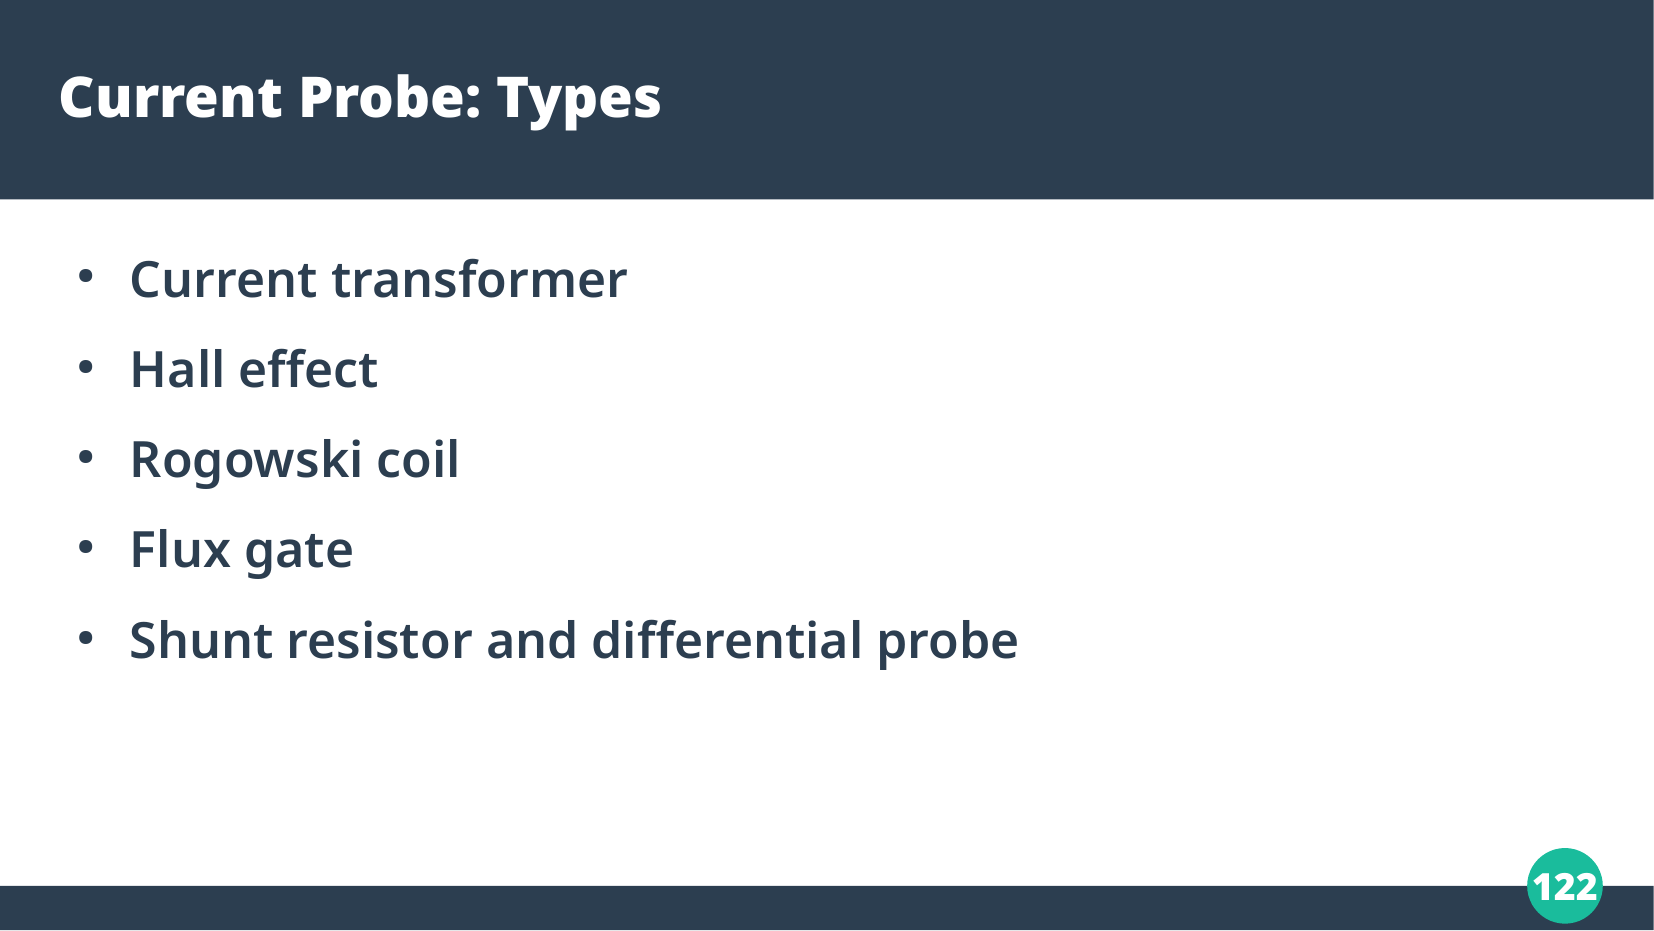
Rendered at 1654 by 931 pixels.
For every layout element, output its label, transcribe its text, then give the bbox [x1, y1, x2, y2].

list Current transformer Hall effect Rogowski coil Flux gate Shunt resistor and differential probe [59, 243, 1595, 864]
title Current Probe: Types [59, 37, 1595, 155]
